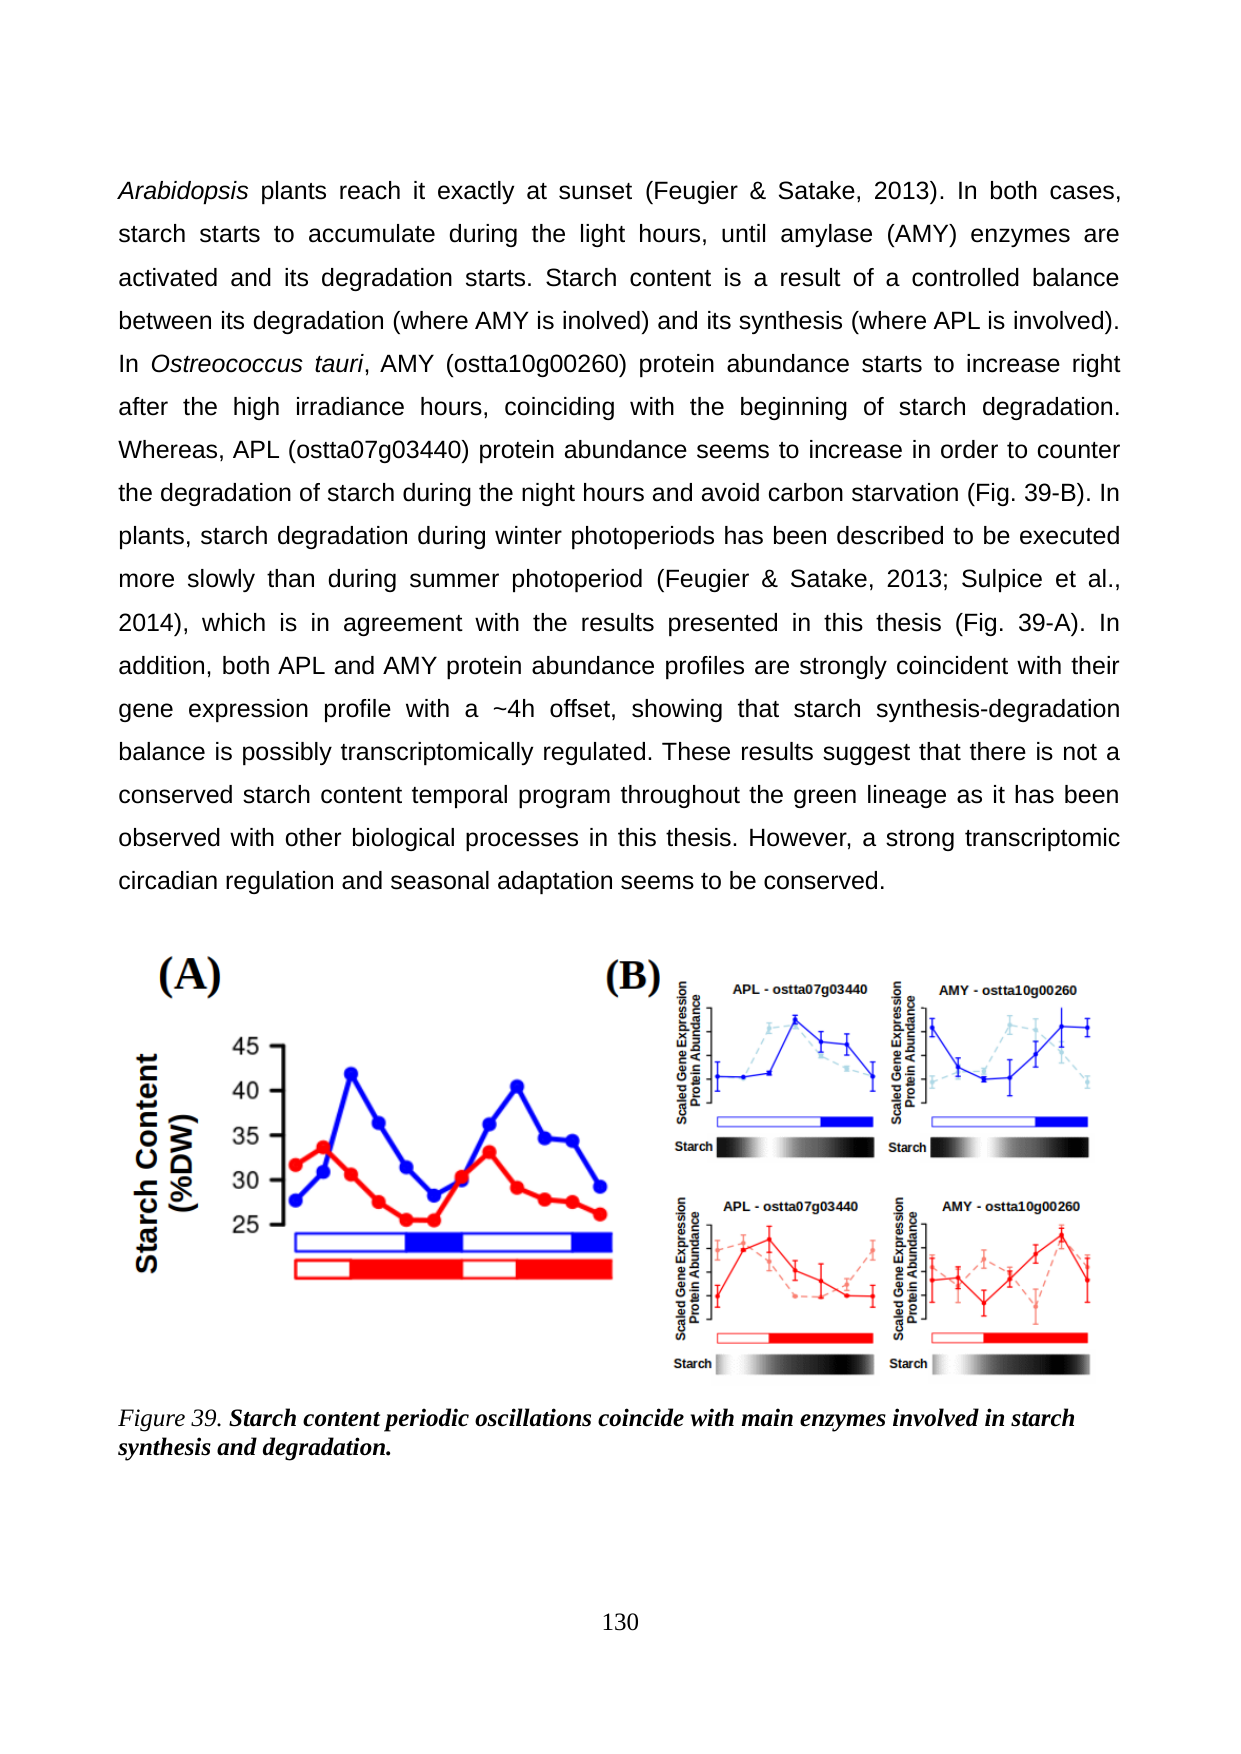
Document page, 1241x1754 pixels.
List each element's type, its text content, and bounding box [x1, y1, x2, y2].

text Arabidopsis plants reach it exactly at sunset (Feugier & Satake, 2013)⁠. In both cases, starch starts to accumulate during the light hours, until amylase (AMY) enzymes are activated and its degradation starts. Starch content is a result of a controlled balance between its degradation (where AMY is inolved) and its synthesis (where APL is involved). In Ostreococcus tauri, AMY (ostta10g00260) protein abundance starts to increase right after the high irradiance hours, coinciding with the beginning of starch degradation. Whereas, APL (ostta07g03440) protein abundance seems to increase in order to counter the degradation of starch during the night hours and avoid carbon starvation (Fig. 39-B). In plants, starch degradation during winter photoperiods has been described to be executed more slowly than during summer photoperiod (Feugier & Satake, 2013; Sulpice et al., 2014)⁠, which is in agreement with the results presented in this thesis (Fig. 39-A). In addition, both APL and AMY protein abundance profiles are strongly coincident with their gene expression profile with a ~4h offset, showing that starch synthesis-degradation balance is possibly transcriptomically regulated. These results suggest that there is not a conserved starch content temporal program throughout the green lineage as it has been observed with other biological processes in this thesis. However, a strong transcriptomic circadian regulation and seasonal adaptation seems to be conserved. [118, 176, 1122, 895]
picture [118, 936, 1123, 1404]
text Figure 39. Starch content periodic oscillations coincide with main enzymes involved in starch synthesis and degradation. [118, 1404, 1122, 1461]
